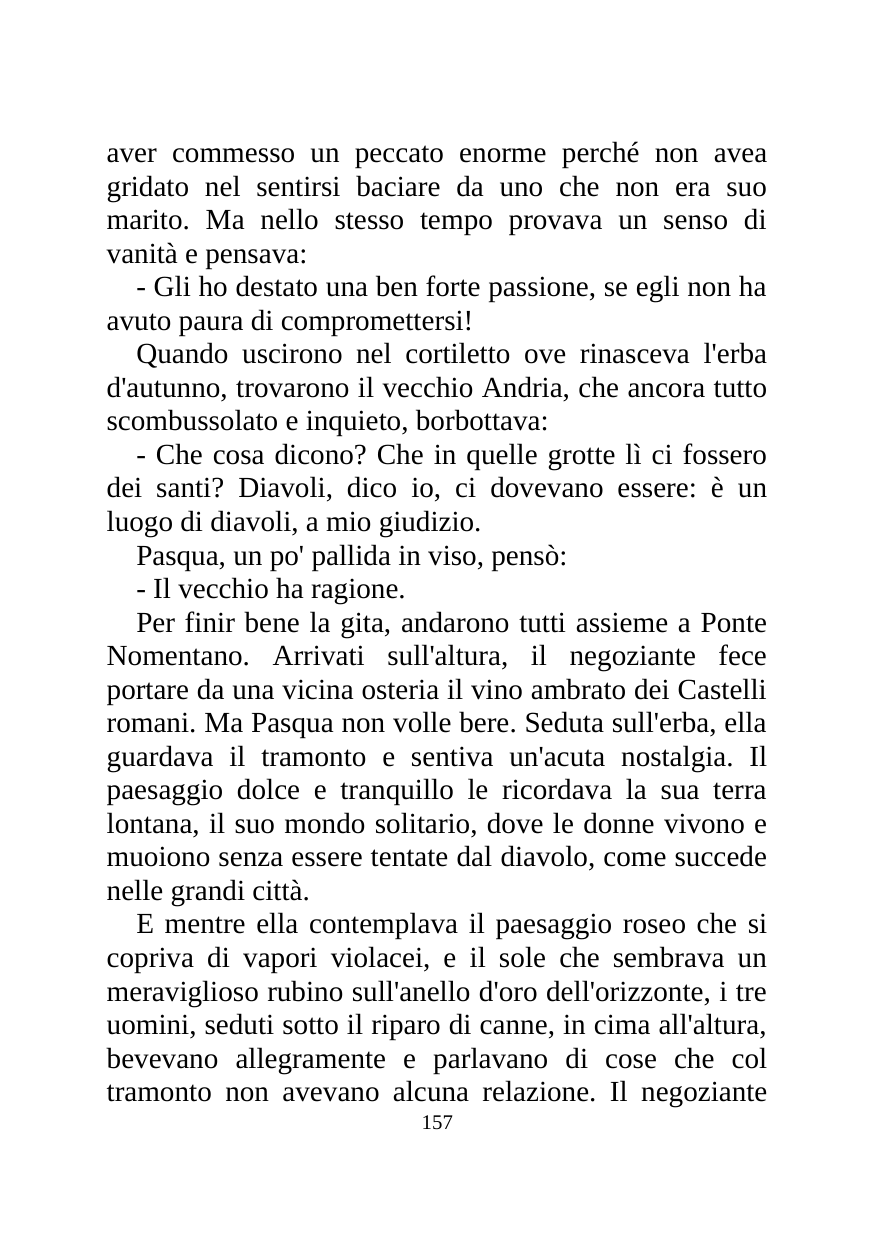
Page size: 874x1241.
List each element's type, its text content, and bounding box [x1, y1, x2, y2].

text Quando uscirono nel cortiletto ove rinasceva l'erba d'autunno, trovarono il vecchio Andria, che ancora tutto scombussolato e inquieto, borbottava: [106, 336, 768, 437]
text Pasqua, un po' pallida in viso, pensò: [106, 538, 768, 571]
text - Che cosa dicono? Che in quelle grotte lì ci fossero dei santi? Diavoli, dico io, ci dovevano essere: è un luogo di diavoli, a mio giudizio. [106, 437, 768, 538]
text E mentre ella contemplava il paesaggio roseo che si copriva di vapori violacei, e il sole che sembrava un meraviglioso rubino sull'anello d'oro dell'orizzonte, i tre uomini, seduti sotto il riparo di canne, in cima all'altura, bevevano allegramente e parlavano di cose che col tramonto non avevano alcuna relazione. Il negoziante [106, 907, 768, 1108]
text aver commesso un peccato enorme perché non avea gridato nel sentirsi baciare da uno che non era suo marito. Ma nello stesso tempo provava un senso di vanità e pensava: [106, 135, 768, 269]
text - Gli ho destato una ben forte passione, se egli non ha avuto paura di compromettersi! [106, 269, 768, 336]
text Per finir bene la gita, andarono tutti assieme a Ponte Nomentano. Arrivati sull'altura, il negoziante fece portare da una vicina osteria il vino ambrato dei Castelli romani. Ma Pasqua non volle bere. Seduta sull'erba, ella guardava il tramonto e sentiva un'acuta nostalgia. Il paesaggio dolce e tranquillo le ricordava la sua terra lontana, il suo mondo solitario, dove le donne vivono e muoiono senza essere tentate dal diavolo, come succede nelle grandi città. [106, 605, 768, 907]
text - Il vecchio ha ragione. [106, 571, 768, 605]
